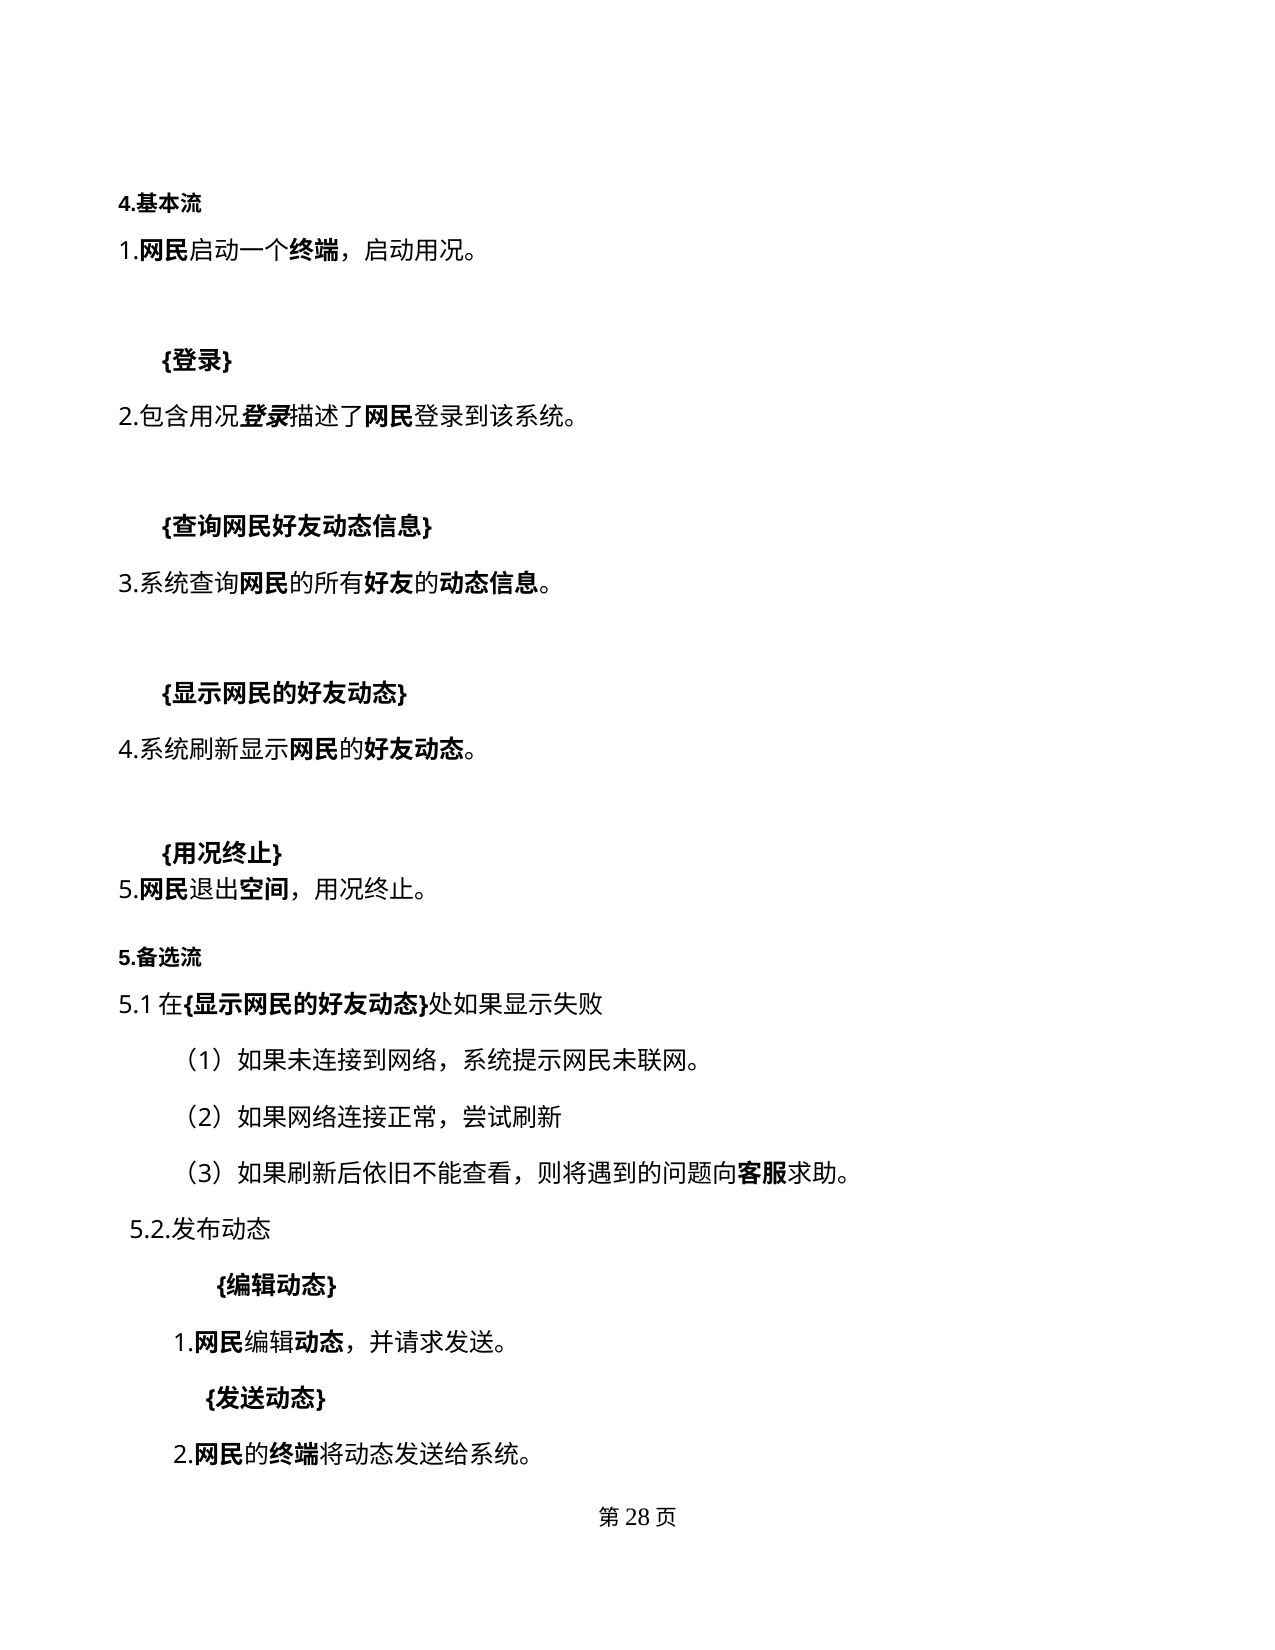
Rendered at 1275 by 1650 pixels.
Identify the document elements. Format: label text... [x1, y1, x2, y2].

text 1.网民启动一个终端，启动用况。 [118, 231, 1157, 267]
text 5.2.发布动态 [129, 1209, 1157, 1246]
text 5.1在{显示网民的好友动态}处如果显示失败 [118, 984, 1157, 1021]
text {查询网民好友动态信息} [118, 507, 1157, 543]
subtitle 4.基本流 [118, 186, 1157, 218]
text 5.网民退出空间，用况终止。 [118, 869, 1157, 906]
text {编辑动态} [129, 1266, 1157, 1302]
text 2.网民的终端将动态发送给系统。 [129, 1434, 1157, 1471]
text 2.包含用况登录描述了网民登录到该系统。 [118, 397, 1157, 433]
text （2）如果网络连接正常，尝试刷新 [129, 1097, 1157, 1133]
subtitle 5.备选流 [118, 940, 1157, 972]
text {发送动态} [118, 1378, 1157, 1414]
text 1.网民编辑动态，并请求发送。 [129, 1322, 1157, 1358]
text 4.系统刷新显示网民的好友动态。 [118, 729, 1157, 766]
text {用况终止} [118, 833, 1157, 869]
text 3.系统查询网民的所有好友的动态信息。 [118, 563, 1157, 599]
text （3）如果刷新后依旧不能查看，则将遇到的问题向客服求助。 [129, 1153, 1157, 1189]
text （1）如果未连接到网络，系统提示网民未联网。 [129, 1041, 1157, 1077]
text {登录} [118, 341, 1157, 377]
text {显示网民的好友动态} [118, 673, 1157, 709]
